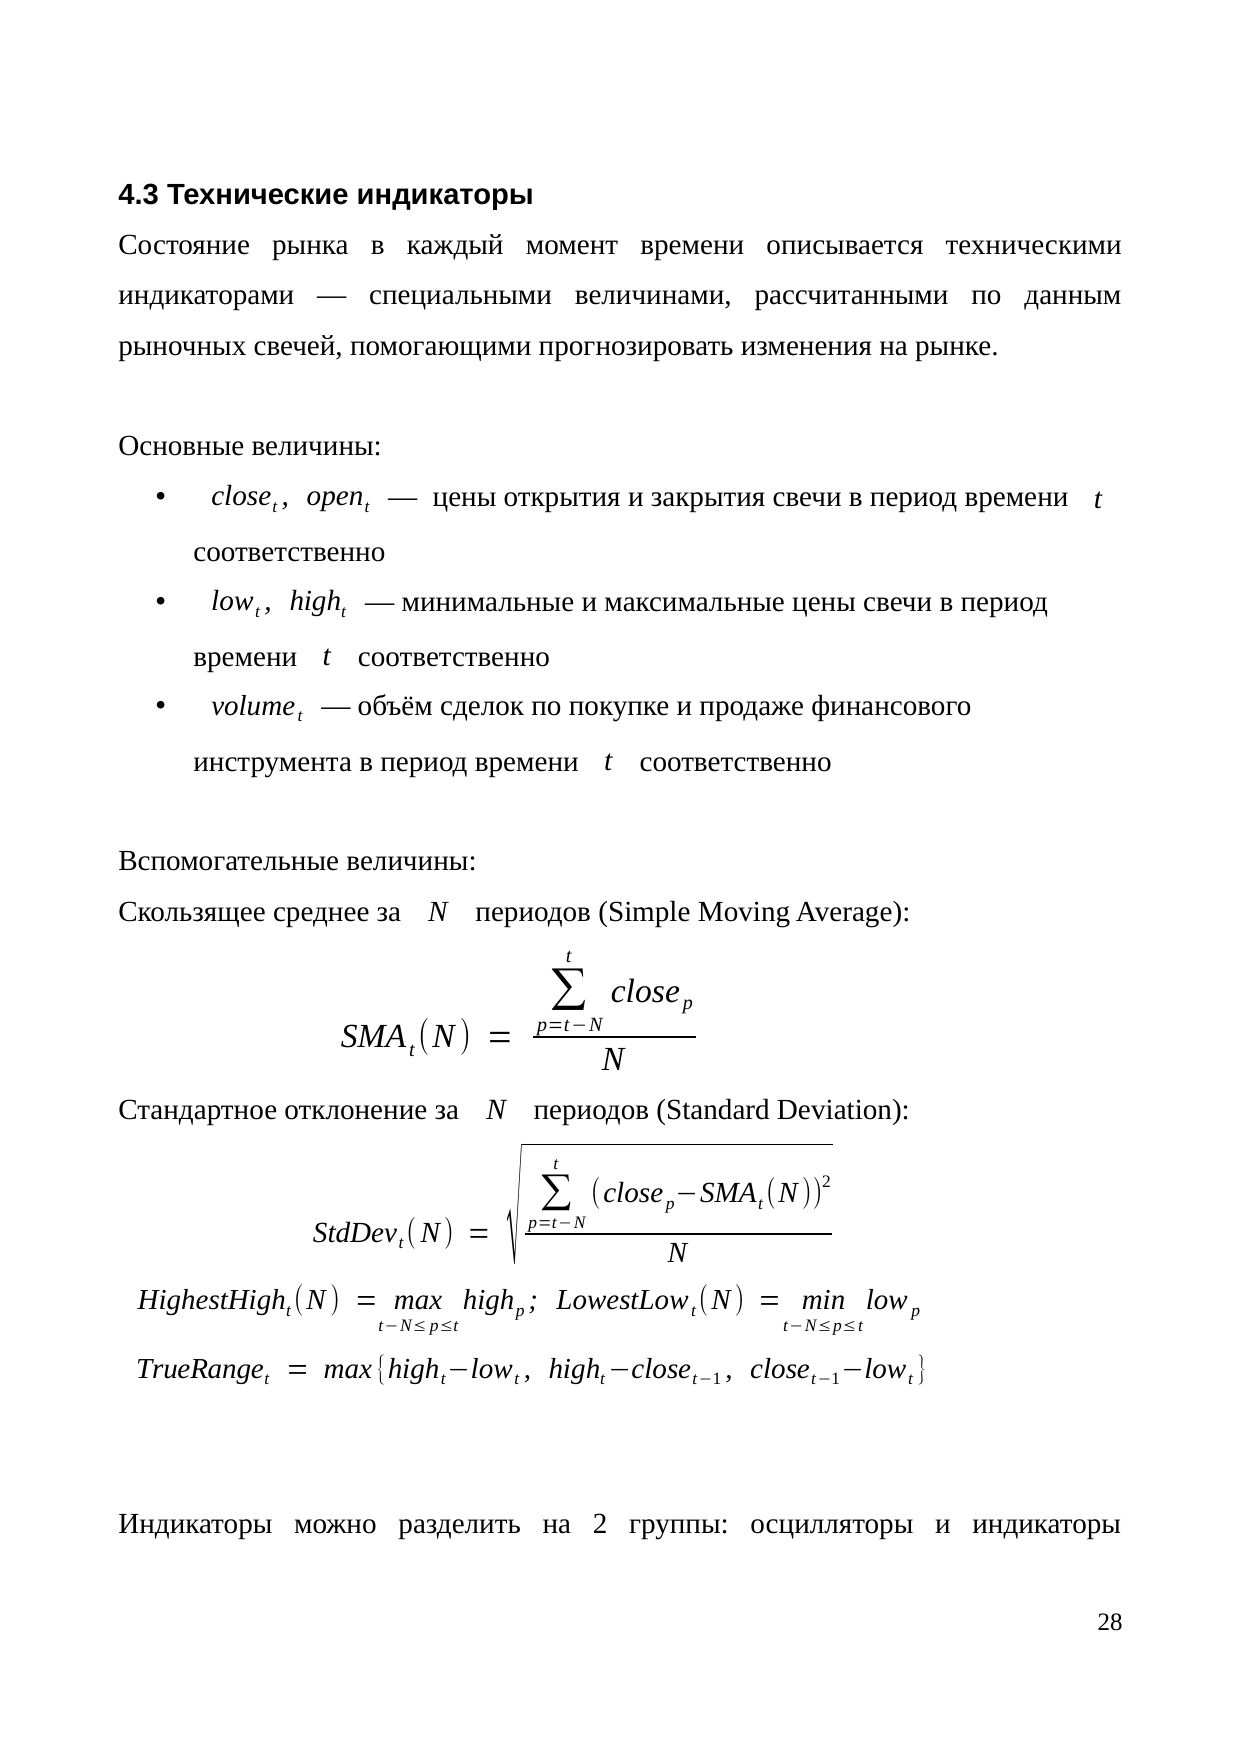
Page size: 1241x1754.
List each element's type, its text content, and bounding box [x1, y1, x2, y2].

list — объём сделок по покупке и продаже финансового инструмента в период времени соответственно [156, 688, 1122, 776]
list — цены открытия и закрытия свечи в период времени соответственно [156, 479, 1122, 567]
list Индикаторы можно разделить на 2 группы: осцилляторы и индикаторы [118, 1506, 1122, 1539]
list Технические индикаторы [118, 177, 1122, 210]
list Вспомогательные величины: [118, 843, 1122, 877]
list Состояние рынка в каждый момент времени описывается техническими индикаторами — специальными величинами, рассчитанными по данным рыночных свечей, помогающими прогнозировать изменения на рынке. [118, 227, 1122, 361]
list Основные величины: [118, 428, 1122, 462]
list — минимальные и максимальные цены свечи в период времени соответственно [156, 584, 1122, 672]
list Скользящее среднее за периодов (Simple Moving Average): [118, 894, 1122, 1078]
list Стандартное отклонение за периодов (Standard Deviation): [118, 1092, 1122, 1269]
